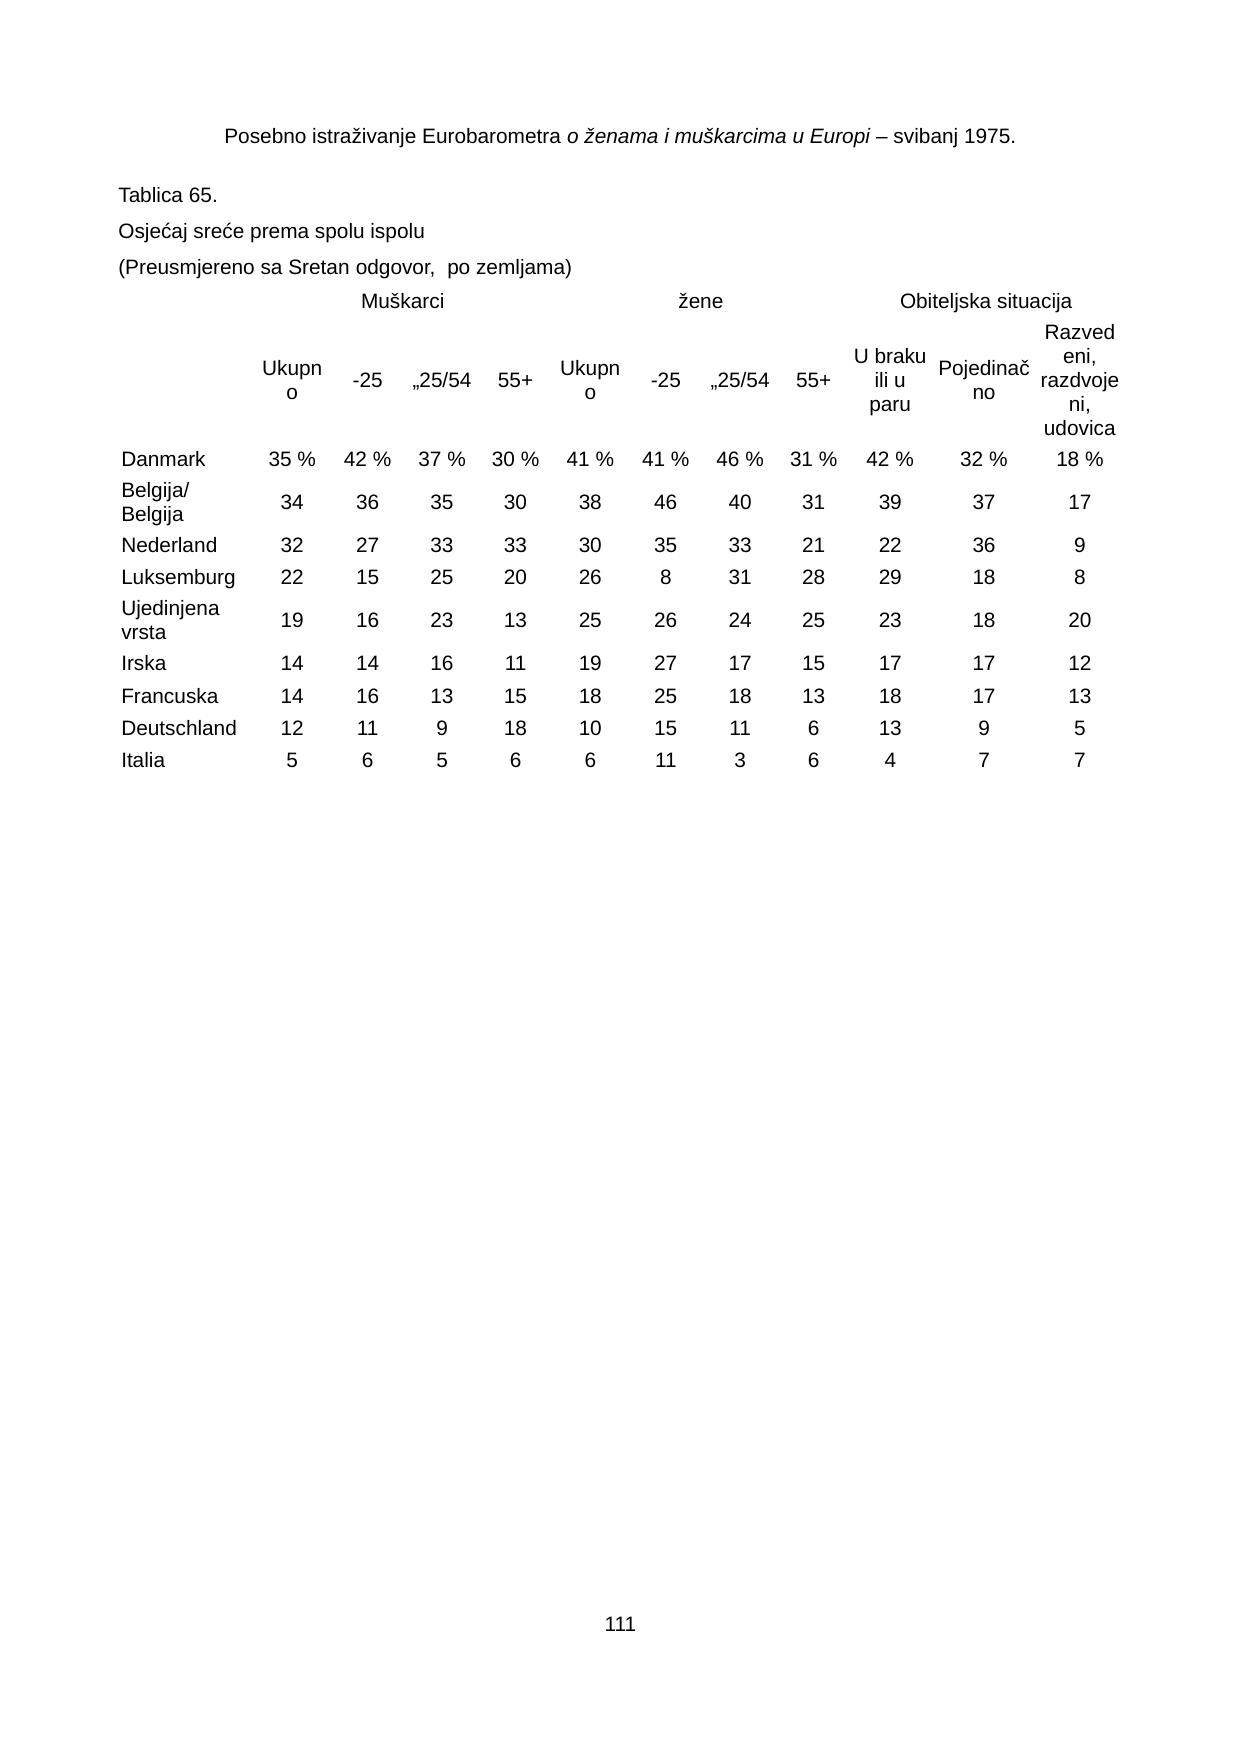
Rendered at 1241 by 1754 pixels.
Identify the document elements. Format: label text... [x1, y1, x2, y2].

table_cell 29 [850, 561, 930, 593]
table_cell 18 [552, 679, 628, 712]
text (Preusmjereno sa Sretan odgovor, po zemljama) [118, 254, 1122, 278]
table_cell 15 [330, 561, 404, 593]
table_cell 25 [404, 561, 479, 593]
table_cell 30 [479, 475, 552, 528]
table_cell 6 [479, 744, 552, 777]
table_cell Pojedinačno [930, 317, 1037, 442]
table_cell 17 [703, 647, 777, 679]
table_cell 27 [629, 647, 702, 679]
table_cell -25 [330, 317, 404, 442]
table_cell 16 [330, 679, 404, 712]
table_cell 18 % [1037, 442, 1122, 475]
table_cell 9 [1037, 529, 1122, 561]
table_cell 31 [777, 475, 850, 528]
table_header Obiteljska situacija [850, 284, 1122, 317]
table_cell 15 [479, 679, 552, 712]
table_cell 6 [552, 744, 628, 777]
table_cell 31 % [777, 442, 850, 475]
table_cell 39 [850, 475, 930, 528]
text Osjećaj sreće prema spolu ispolu [118, 219, 1122, 243]
table_cell Luksemburg [118, 561, 253, 593]
table_cell 33 [404, 529, 479, 561]
table_cell 33 [479, 529, 552, 561]
table_cell 20 [1037, 593, 1122, 647]
table_cell 13 [404, 679, 479, 712]
table_cell 40 [703, 475, 777, 528]
table_cell 12 [1037, 647, 1122, 679]
table_cell 41 % [552, 442, 628, 475]
table_cell 35 [629, 529, 702, 561]
table_cell 30 [552, 529, 628, 561]
table_cell Ukupno [254, 317, 330, 442]
table_cell 36 [930, 529, 1037, 561]
table_header Muškarci [254, 284, 552, 317]
table_cell 16 [404, 647, 479, 679]
table_cell 25 [777, 593, 850, 647]
table_cell Ukupno [552, 317, 628, 442]
table_cell 46 % [703, 442, 777, 475]
table_header [118, 284, 253, 317]
table_cell 28 [777, 561, 850, 593]
table_cell 11 [629, 744, 702, 777]
table_cell 55+ [777, 317, 850, 442]
table_cell 11 [479, 647, 552, 679]
table_cell Francuska [118, 679, 253, 712]
table_cell 34 [254, 475, 330, 528]
table_cell 14 [254, 647, 330, 679]
table_cell U braku ili u paru [850, 317, 930, 442]
table_cell 18 [479, 712, 552, 744]
table_cell 35 [404, 475, 479, 528]
table_cell 22 [254, 561, 330, 593]
table_cell Ujedinjena vrsta [118, 593, 253, 647]
table_cell 6 [330, 744, 404, 777]
table_cell 26 [629, 593, 702, 647]
table_cell 16 [330, 593, 404, 647]
table_cell 20 [479, 561, 552, 593]
table_cell 30 % [479, 442, 552, 475]
table_cell 37 % [404, 442, 479, 475]
table_cell 17 [930, 647, 1037, 679]
table_cell Belgija/Belgija [118, 475, 253, 528]
table_cell „25/54 [404, 317, 479, 442]
table_cell 14 [330, 647, 404, 679]
table_cell 9 [930, 712, 1037, 744]
table_cell 11 [330, 712, 404, 744]
text Tablica 65. [118, 183, 1122, 207]
table_cell -25 [629, 317, 702, 442]
table_cell 7 [1037, 744, 1122, 777]
table_cell 15 [629, 712, 702, 744]
table_cell 5 [254, 744, 330, 777]
table_cell 19 [552, 647, 628, 679]
table_cell 35 % [254, 442, 330, 475]
table_cell 6 [777, 712, 850, 744]
table_cell Danmark [118, 442, 253, 475]
table_cell 25 [552, 593, 628, 647]
table_cell 3 [703, 744, 777, 777]
table_cell 15 [777, 647, 850, 679]
table_cell 21 [777, 529, 850, 561]
table_cell Nederland [118, 529, 253, 561]
table_cell 7 [930, 744, 1037, 777]
table_cell 38 [552, 475, 628, 528]
table_cell 13 [1037, 679, 1122, 712]
table_cell 17 [850, 647, 930, 679]
table_cell 18 [930, 561, 1037, 593]
table_cell 42 % [330, 442, 404, 475]
table_cell 37 [930, 475, 1037, 528]
table_cell [118, 317, 253, 442]
table_cell Irska [118, 647, 253, 679]
table_cell 18 [850, 679, 930, 712]
table_cell 32 [254, 529, 330, 561]
table_cell 17 [930, 679, 1037, 712]
table_cell Italia [118, 744, 253, 777]
table_cell 31 [703, 561, 777, 593]
table_cell 42 % [850, 442, 930, 475]
table_cell 24 [703, 593, 777, 647]
table_cell 10 [552, 712, 628, 744]
table_cell 19 [254, 593, 330, 647]
table_cell 41 % [629, 442, 702, 475]
table_cell 17 [1037, 475, 1122, 528]
table_cell 25 [629, 679, 702, 712]
table_cell 46 [629, 475, 702, 528]
table_cell 13 [777, 679, 850, 712]
table_cell 11 [703, 712, 777, 744]
table_cell 18 [703, 679, 777, 712]
table_cell 26 [552, 561, 628, 593]
table_cell 8 [1037, 561, 1122, 593]
table_cell 33 [703, 529, 777, 561]
table_cell 36 [330, 475, 404, 528]
table_cell 18 [930, 593, 1037, 647]
table_cell 14 [254, 679, 330, 712]
table_cell 5 [1037, 712, 1122, 744]
table_cell Razvedeni, razdvojeni, udovica [1037, 317, 1122, 442]
table_cell 13 [850, 712, 930, 744]
table_cell 23 [850, 593, 930, 647]
table_cell 13 [479, 593, 552, 647]
table_cell 23 [404, 593, 479, 647]
table_cell 8 [629, 561, 702, 593]
table_cell Deutschland [118, 712, 253, 744]
table_cell 32 % [930, 442, 1037, 475]
table_cell 27 [330, 529, 404, 561]
table_cell 4 [850, 744, 930, 777]
table_cell 9 [404, 712, 479, 744]
table_cell 6 [777, 744, 850, 777]
table_cell 22 [850, 529, 930, 561]
table_header žene [552, 284, 850, 317]
table_cell 12 [254, 712, 330, 744]
table_cell „25/54 [703, 317, 777, 442]
table_cell 55+ [479, 317, 552, 442]
table_cell 5 [404, 744, 479, 777]
